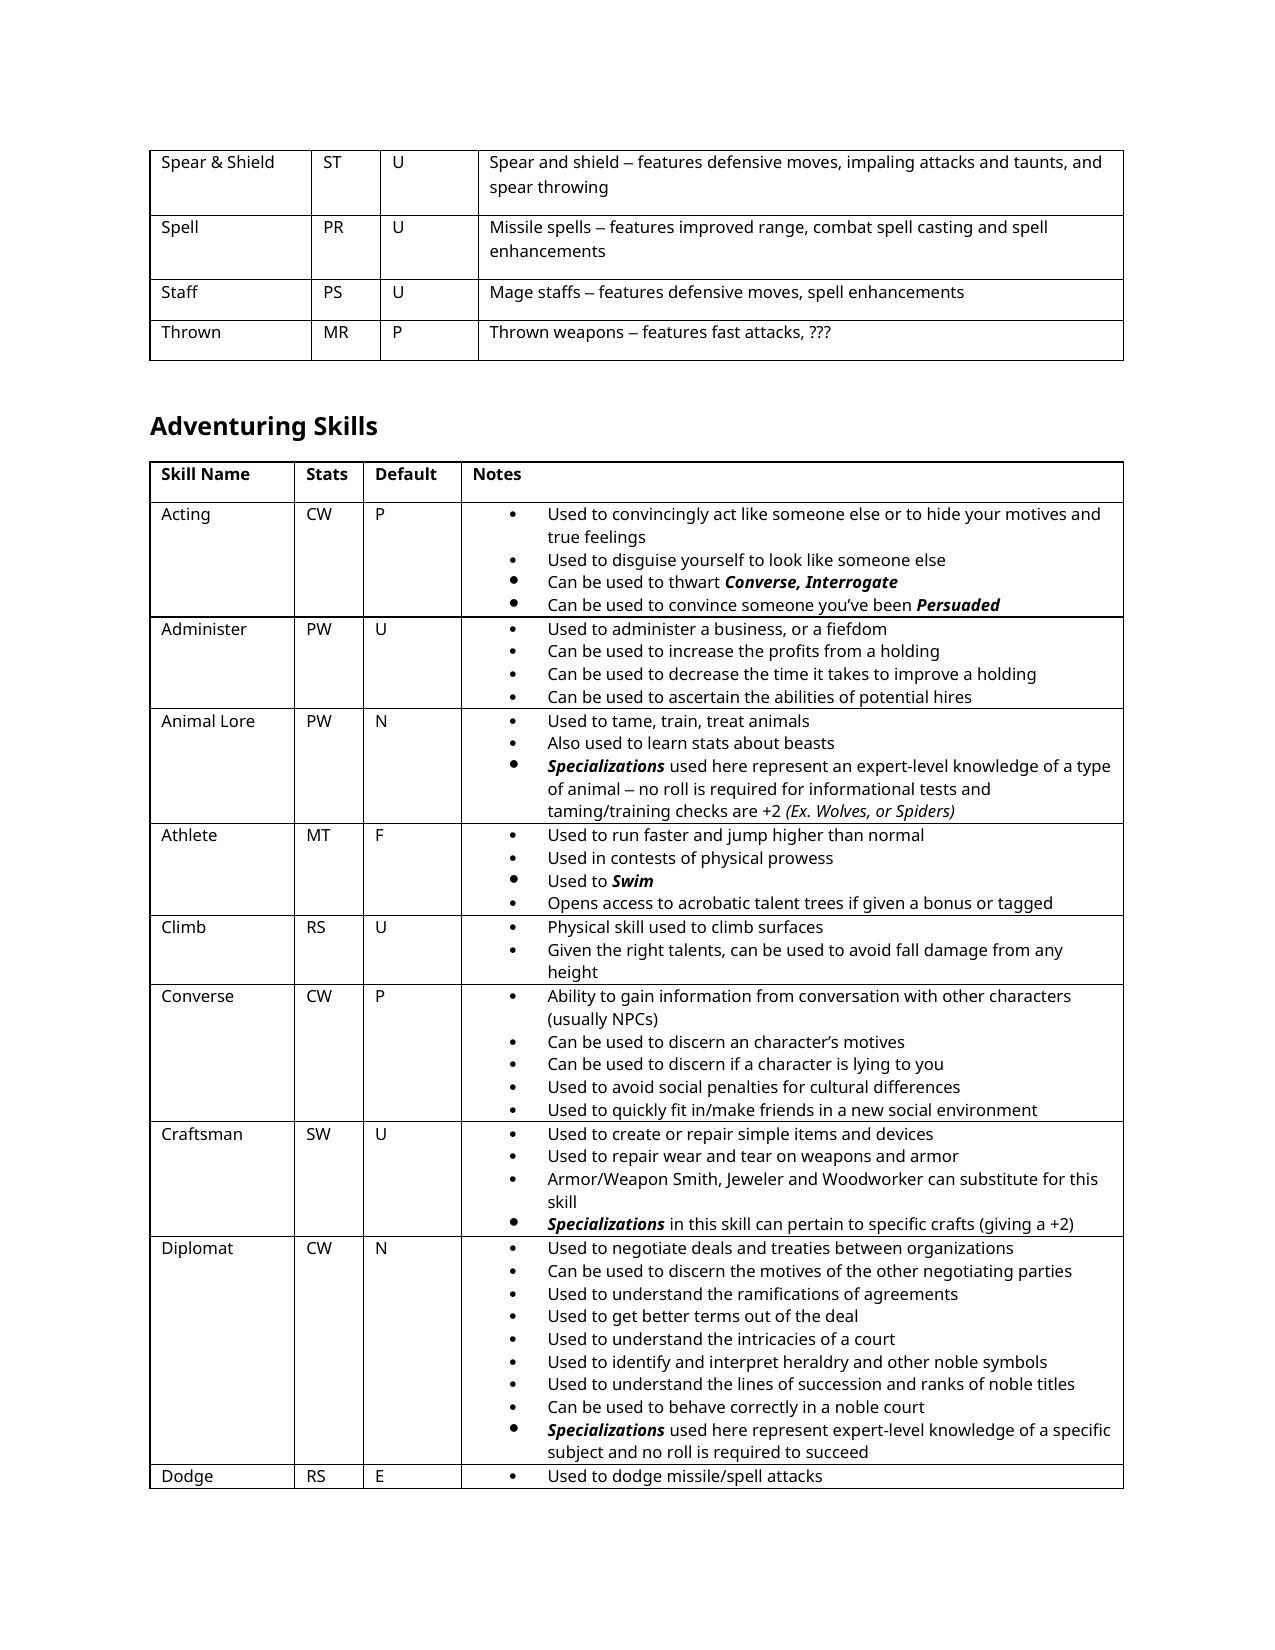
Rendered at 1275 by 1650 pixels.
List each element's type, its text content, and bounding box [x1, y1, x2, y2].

table_cell Diplomat [151, 1237, 294, 1464]
table_cell RS [295, 916, 363, 984]
table_cell Used to tame, train, treat animals Also used to learn stats about beasts Specializations used here represent an expert-level knowledge of a type of animal – no roll is required for informational tests and taming/training checks are +2 (Ex. Wolves, or Spiders) [462, 709, 1123, 823]
table_cell U [364, 916, 461, 984]
table_cell U [381, 280, 478, 320]
table_cell F [364, 824, 461, 915]
table_cell Spear & Shield [151, 151, 311, 215]
table_cell Spear and shield – features defensive moves, impaling attacks and taunts, and spear throwing [479, 151, 1123, 215]
table_cell U [381, 151, 478, 215]
table_cell Used to run faster and jump higher than normal Used in contests of physical prowess Used to Swim Opens access to acrobatic talent trees if given a bonus or tagged [462, 824, 1123, 915]
table_cell U [381, 216, 478, 279]
table_header Notes [462, 463, 1123, 502]
table_cell MT [295, 824, 363, 915]
table_cell Athlete [151, 824, 294, 915]
table_cell P [364, 503, 461, 616]
table_cell Spell [151, 216, 311, 279]
table_cell Used to administer a business, or a fiefdom Can be used to increase the profits from a holding Can be used to decrease the time it takes to improve a holding Can be used to ascertain the abilities of potential hires [462, 618, 1123, 708]
table_cell Animal Lore [151, 709, 294, 823]
table_cell Converse [151, 985, 294, 1121]
table_cell Ability to gain information from conversation with other characters (usually NPCs) Can be used to discern an character’s motives Can be used to discern if a character is lying to you Used to avoid social penalties for cultural differences Used to quickly fit in/make friends in a new social environment [462, 985, 1123, 1121]
table_cell MR [312, 321, 380, 360]
table_cell CW [295, 503, 363, 616]
table_cell PW [295, 618, 363, 708]
table_cell Used to dodge missile/spell attacks [462, 1465, 1123, 1488]
table_cell PW [295, 709, 363, 823]
table_cell Physical skill used to climb surfaces Given the right talents, can be used to avoid fall damage from any height [462, 916, 1123, 984]
table_cell ST [312, 151, 380, 215]
text Adventuring Skills [150, 408, 1125, 442]
table_cell Acting [151, 503, 294, 616]
table_cell Mage staffs – features defensive moves, spell enhancements [479, 280, 1123, 320]
table_cell Thrown weapons – features fast attacks, ??? [479, 321, 1123, 360]
table_cell PR [312, 216, 380, 279]
table_cell CW [295, 1237, 363, 1464]
table_cell U [364, 618, 461, 708]
table_cell Used to convincingly act like someone else or to hide your motives and true feelings Used to disguise yourself to look like someone else Can be used to thwart Converse, Interrogate Can be used to convince someone you’ve been Persuaded [462, 503, 1123, 616]
table_header Skill Name [151, 463, 294, 502]
table_cell Used to negotiate deals and treaties between organizations Can be used to discern the motives of the other negotiating parties Used to understand the ramifications of agreements Used to get better terms out of the deal Used to understand the intricacies of a court Used to identify and interpret heraldry and other noble symbols Used to understand the lines of succession and ranks of noble titles Can be used to behave correctly in a noble court Specializations used here represent expert-level knowledge of a specific subject and no roll is required to succeed [462, 1237, 1123, 1464]
table_cell U [364, 1122, 461, 1236]
table_cell PS [312, 280, 380, 320]
table_cell P [381, 321, 478, 360]
table_cell N [364, 1237, 461, 1464]
table_cell Dodge [151, 1465, 294, 1488]
table_cell N [364, 709, 461, 823]
table_header Stats [295, 463, 363, 502]
table_cell SW [295, 1122, 363, 1236]
table_cell Used to create or repair simple items and devices Used to repair wear and tear on weapons and armor Armor/Weapon Smith, Jeweler and Woodworker can substitute for this skill Specializations in this skill can pertain to specific crafts (giving a +2) [462, 1122, 1123, 1236]
table_cell RS [295, 1465, 363, 1488]
table_cell Climb [151, 916, 294, 984]
table_cell Administer [151, 618, 294, 708]
table_cell P [364, 985, 461, 1121]
table_cell Thrown [151, 321, 311, 360]
table_cell Craftsman [151, 1122, 294, 1236]
table_cell E [364, 1465, 461, 1488]
table_cell Staff [151, 280, 311, 320]
table_cell Missile spells – features improved range, combat spell casting and spell enhancements [479, 216, 1123, 279]
table_cell CW [295, 985, 363, 1121]
table_header Default [364, 463, 461, 502]
